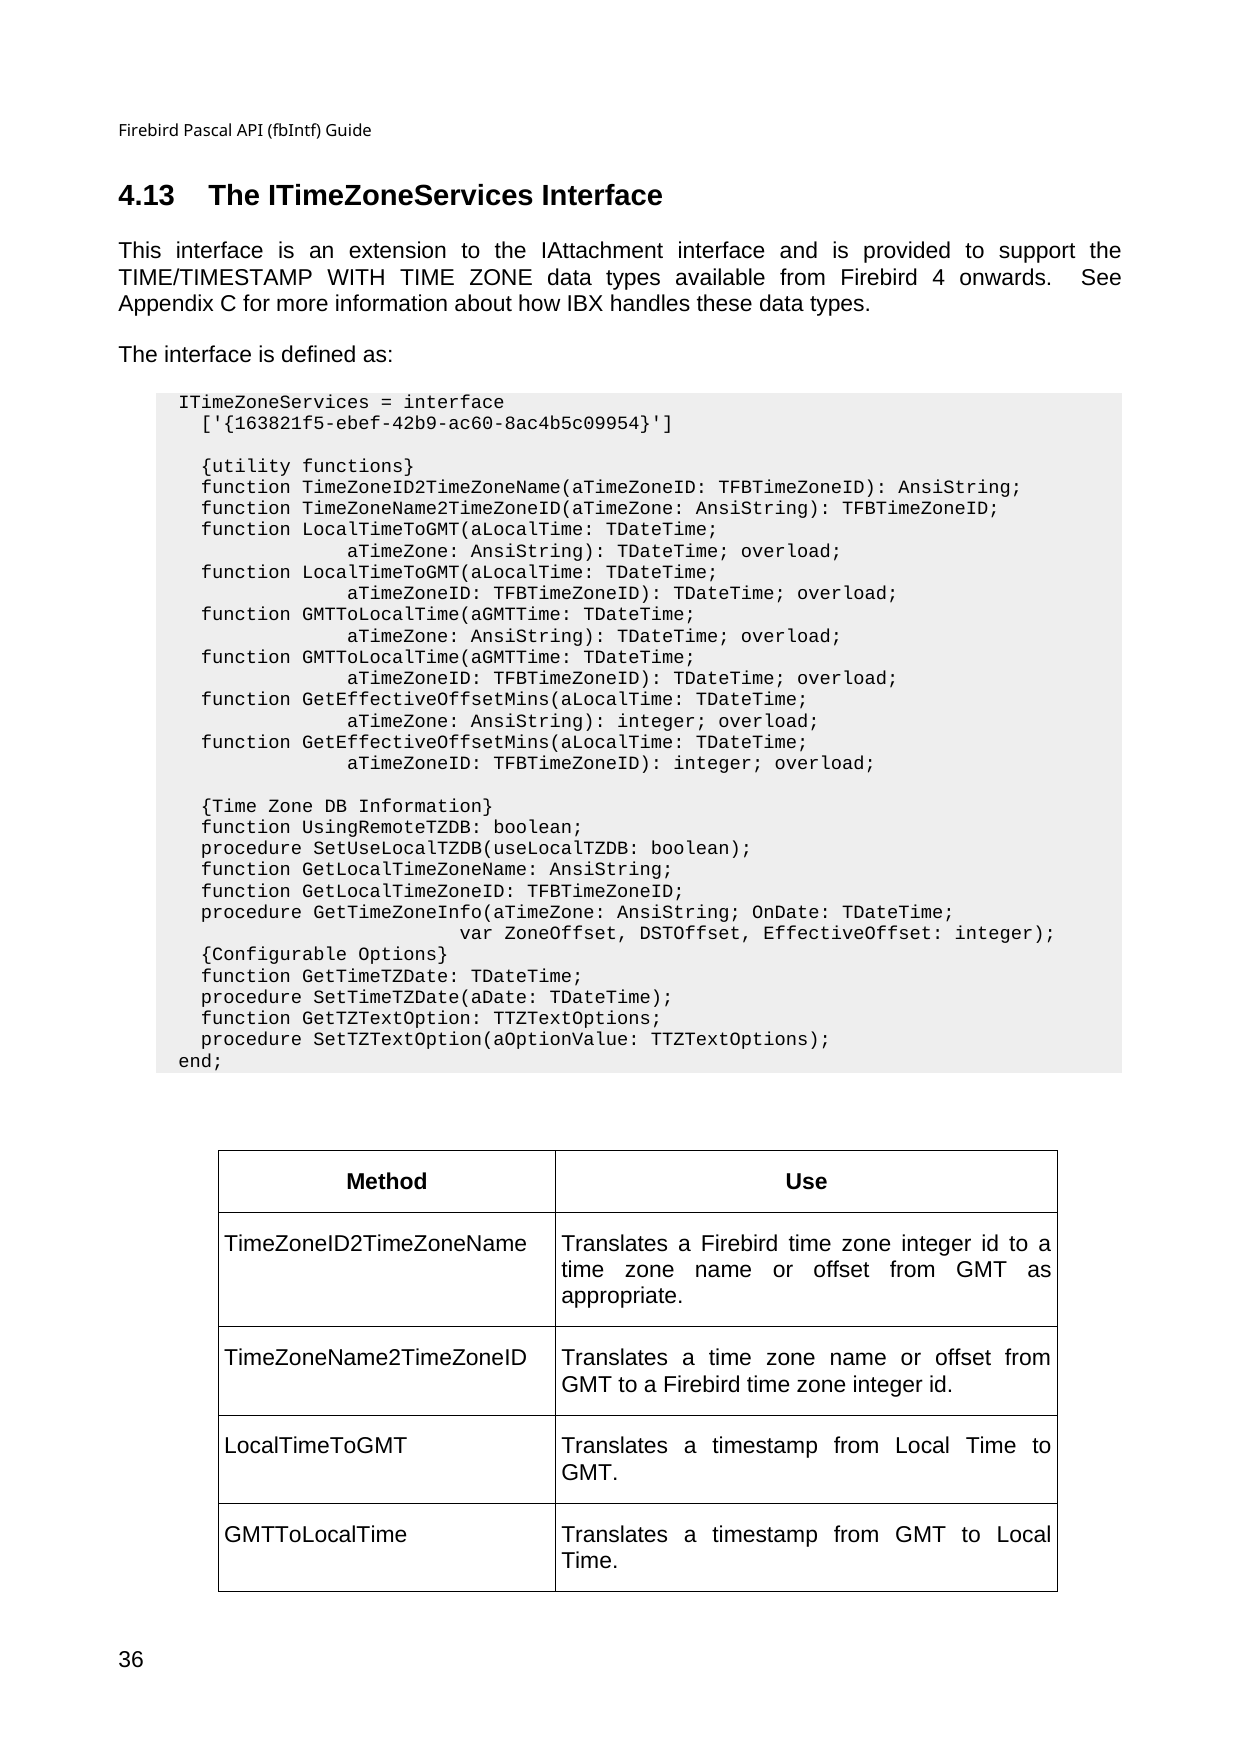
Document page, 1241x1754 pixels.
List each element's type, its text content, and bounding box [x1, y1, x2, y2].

table_cell LocalTimeToGMT [219, 1416, 555, 1503]
table_cell Translates a timestamp from Local Time to GMT. [556, 1416, 1057, 1503]
text {Time Zone DB Information} [156, 796, 1122, 818]
text function GMTToLocalTime(aGMTTime: TDateTime; aTimeZoneID: TFBTimeZoneID): TDateTime; overload; [156, 648, 1122, 690]
text function GetLocalTimeZoneID: TFBTimeZoneID; [156, 881, 1122, 903]
text function LocalTimeToGMT(aLocalTime: TDateTime; aTimeZoneID: TFBTimeZoneID): TDateTime; overload; [156, 563, 1122, 605]
text {Configurable Options} [156, 945, 1122, 966]
table_header Method [219, 1151, 555, 1212]
text This interface is an extension to the IAttachment interface and is provided to support the TIME/TIMESTAMP WITH TIME ZONE data types available from Firebird 4 onwards. See Appendix C for more information about how IBX handles these data types. [118, 237, 1122, 316]
text procedure SetUseLocalTZDB(useLocalTZDB: boolean); [156, 839, 1122, 860]
text function GetLocalTimeZoneName: AnsiString; [156, 860, 1122, 881]
text function GetEffectiveOffsetMins(aLocalTime: TDateTime; aTimeZone: AnsiString): integer; overload; [156, 690, 1122, 733]
table_cell Translates a timestamp from GMT to Local Time. [556, 1504, 1057, 1591]
text {utility functions} [156, 456, 1122, 478]
text procedure SetTimeTZDate(aDate: TDateTime); [156, 988, 1122, 1009]
text function GMTToLocalTime(aGMTTime: TDateTime; aTimeZone: AnsiString): TDateTime; overload; [156, 605, 1122, 648]
text function TimeZoneID2TimeZoneName(aTimeZoneID: TFBTimeZoneID): AnsiString; [156, 478, 1122, 499]
table_cell TimeZoneID2TimeZoneName [219, 1213, 555, 1326]
text function TimeZoneName2TimeZoneID(aTimeZone: AnsiString): TFBTimeZoneID; [156, 499, 1122, 520]
text function GetTZTextOption: TTZTextOptions; [156, 1009, 1122, 1030]
text function UsingRemoteTZDB: boolean; [156, 818, 1122, 839]
text procedure GetTimeZoneInfo(aTimeZone: AnsiString; OnDate: TDateTime; [156, 903, 1122, 924]
subtitle The ITimeZoneServices Interface [118, 178, 1122, 212]
text var ZoneOffset, DSTOffset, EffectiveOffset: integer); [156, 924, 1122, 945]
text function LocalTimeToGMT(aLocalTime: TDateTime; aTimeZone: AnsiString): TDateTime; overload; [156, 520, 1122, 563]
table_cell GMTToLocalTime [219, 1504, 555, 1591]
text function GetTimeTZDate: TDateTime; [156, 966, 1122, 988]
table_cell Translates a Firebird time zone integer id to a time zone name or offset from GMT as appropriate. [556, 1213, 1057, 1326]
text function GetEffectiveOffsetMins(aLocalTime: TDateTime; aTimeZoneID: TFBTimeZoneID): integer; overload; [156, 733, 1122, 775]
text ITimeZoneServices = interface [156, 393, 1122, 414]
text ['{163821f5-ebef-42b9-ac60-8ac4b5c09954}'] [156, 414, 1122, 435]
text end; [156, 1051, 1122, 1073]
text procedure SetTZTextOption(aOptionValue: TTZTextOptions); [156, 1030, 1122, 1051]
text The interface is defined as: [118, 341, 1122, 368]
table_cell TimeZoneName2TimeZoneID [219, 1327, 555, 1415]
table_cell Translates a time zone name or offset from GMT to a Firebird time zone integer id. [556, 1327, 1057, 1415]
table_header Use [556, 1151, 1057, 1212]
